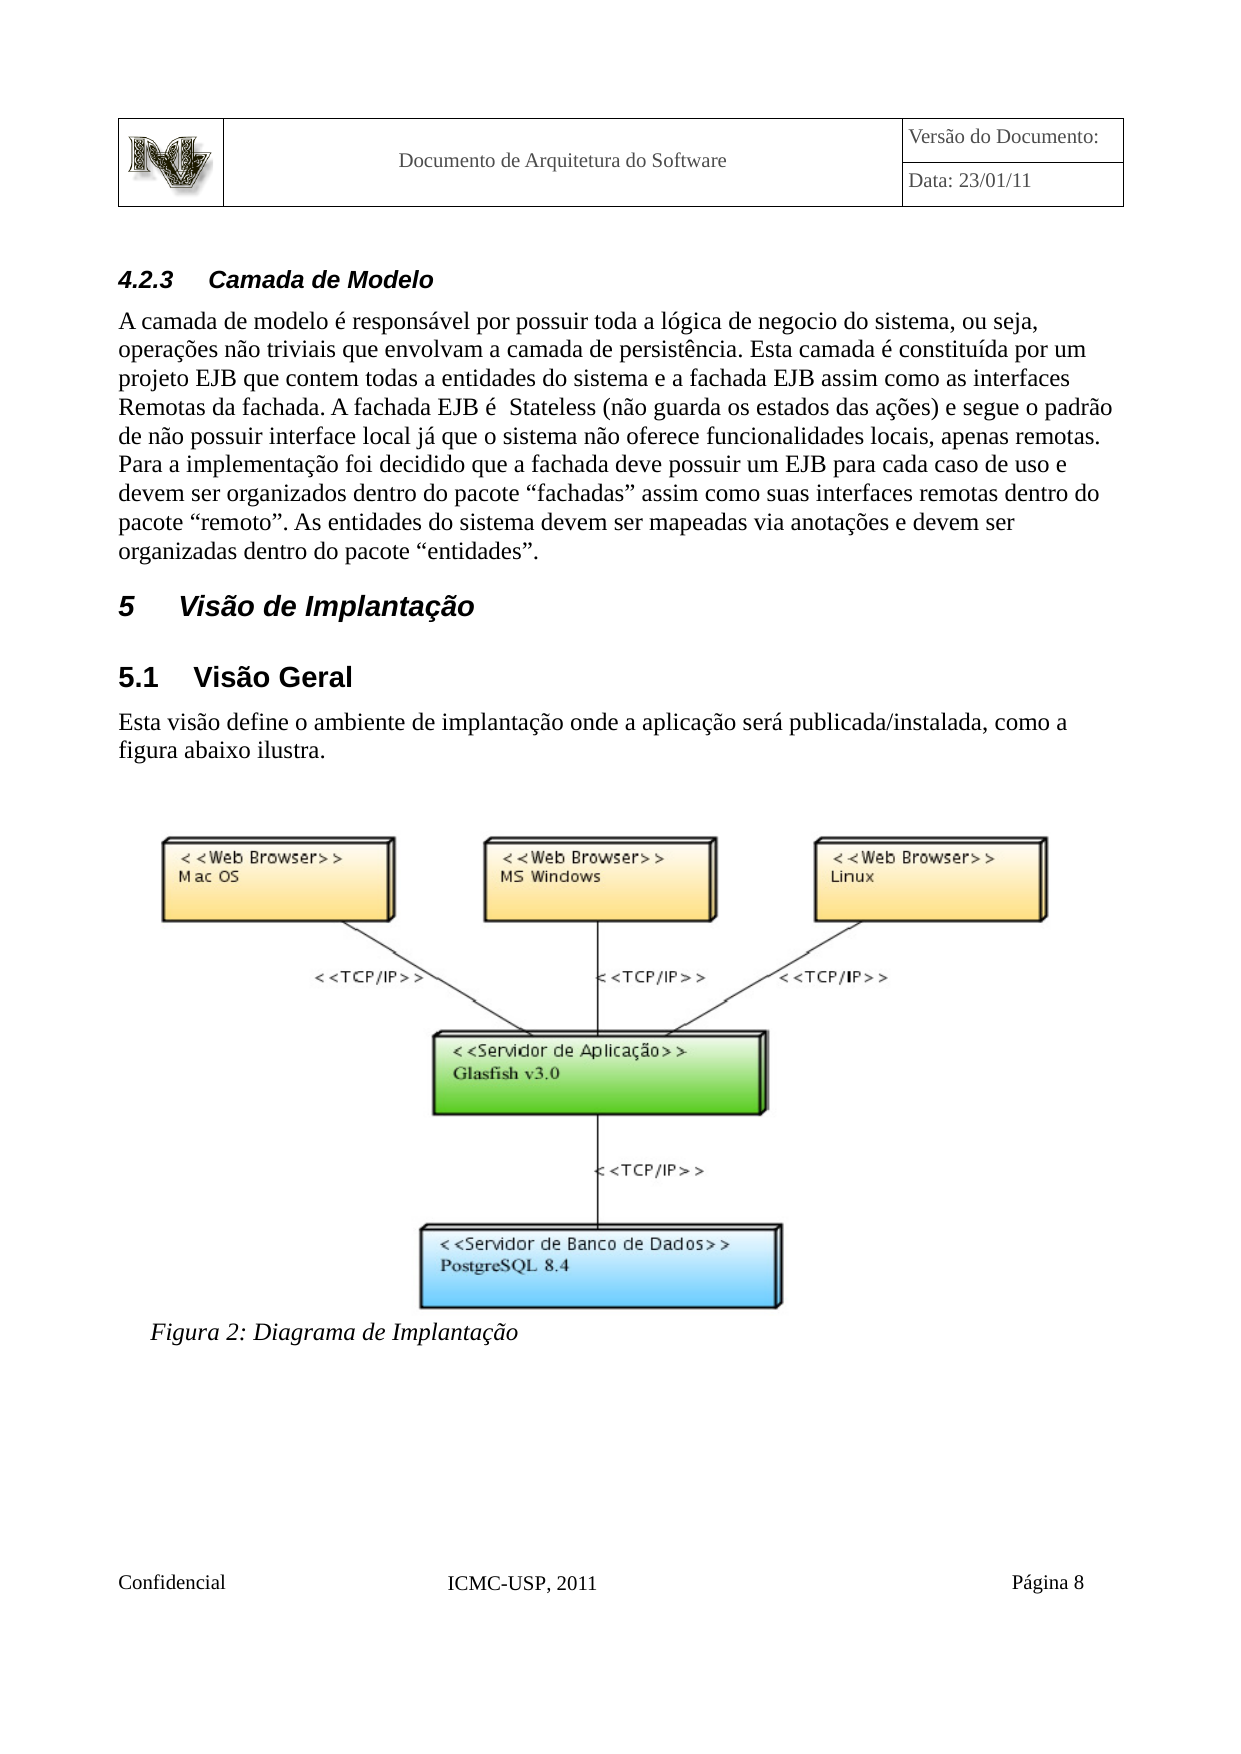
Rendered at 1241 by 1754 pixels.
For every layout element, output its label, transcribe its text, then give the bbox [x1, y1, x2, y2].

text Esta visão define o ambiente de implantação onde a aplicação será publicada/instalada, como a figura abaixo ilustra. [118, 707, 1122, 764]
picture [150, 830, 1053, 1317]
subtitle Camada de Modelo [118, 265, 1122, 293]
subtitle Visão Geral [118, 661, 1122, 694]
subtitle Visão de Implantação [118, 589, 1122, 623]
text A camada de modelo é responsável por possuir toda a lógica de negocio do sistema, ou seja, operações não triviais que envolvam a camada de persistência. Esta camada é constituída por um projeto EJB que contem todas a entidades do sistema e a fachada EJB assim como as interfaces Remotas da fachada. A fachada EJB é Stateless (não guarda os estados das ações) e segue o padrão de não possuir interface local já que o sistema não oferece funcionalidades locais, apenas remotas. Para a implementação foi decidido que a fachada deve possuir um EJB para cada caso de uso e devem ser organizados dentro do pacote “fachadas” assim como suas interfaces remotas dentro do pacote “remoto”. As entidades do sistema devem ser mapeadas via anotações e devem ser organizadas dentro do pacote “entidades”. [118, 306, 1122, 564]
picture [123, 125, 214, 200]
text Figura 2: Diagrama de Implantação [150, 1317, 1090, 1346]
